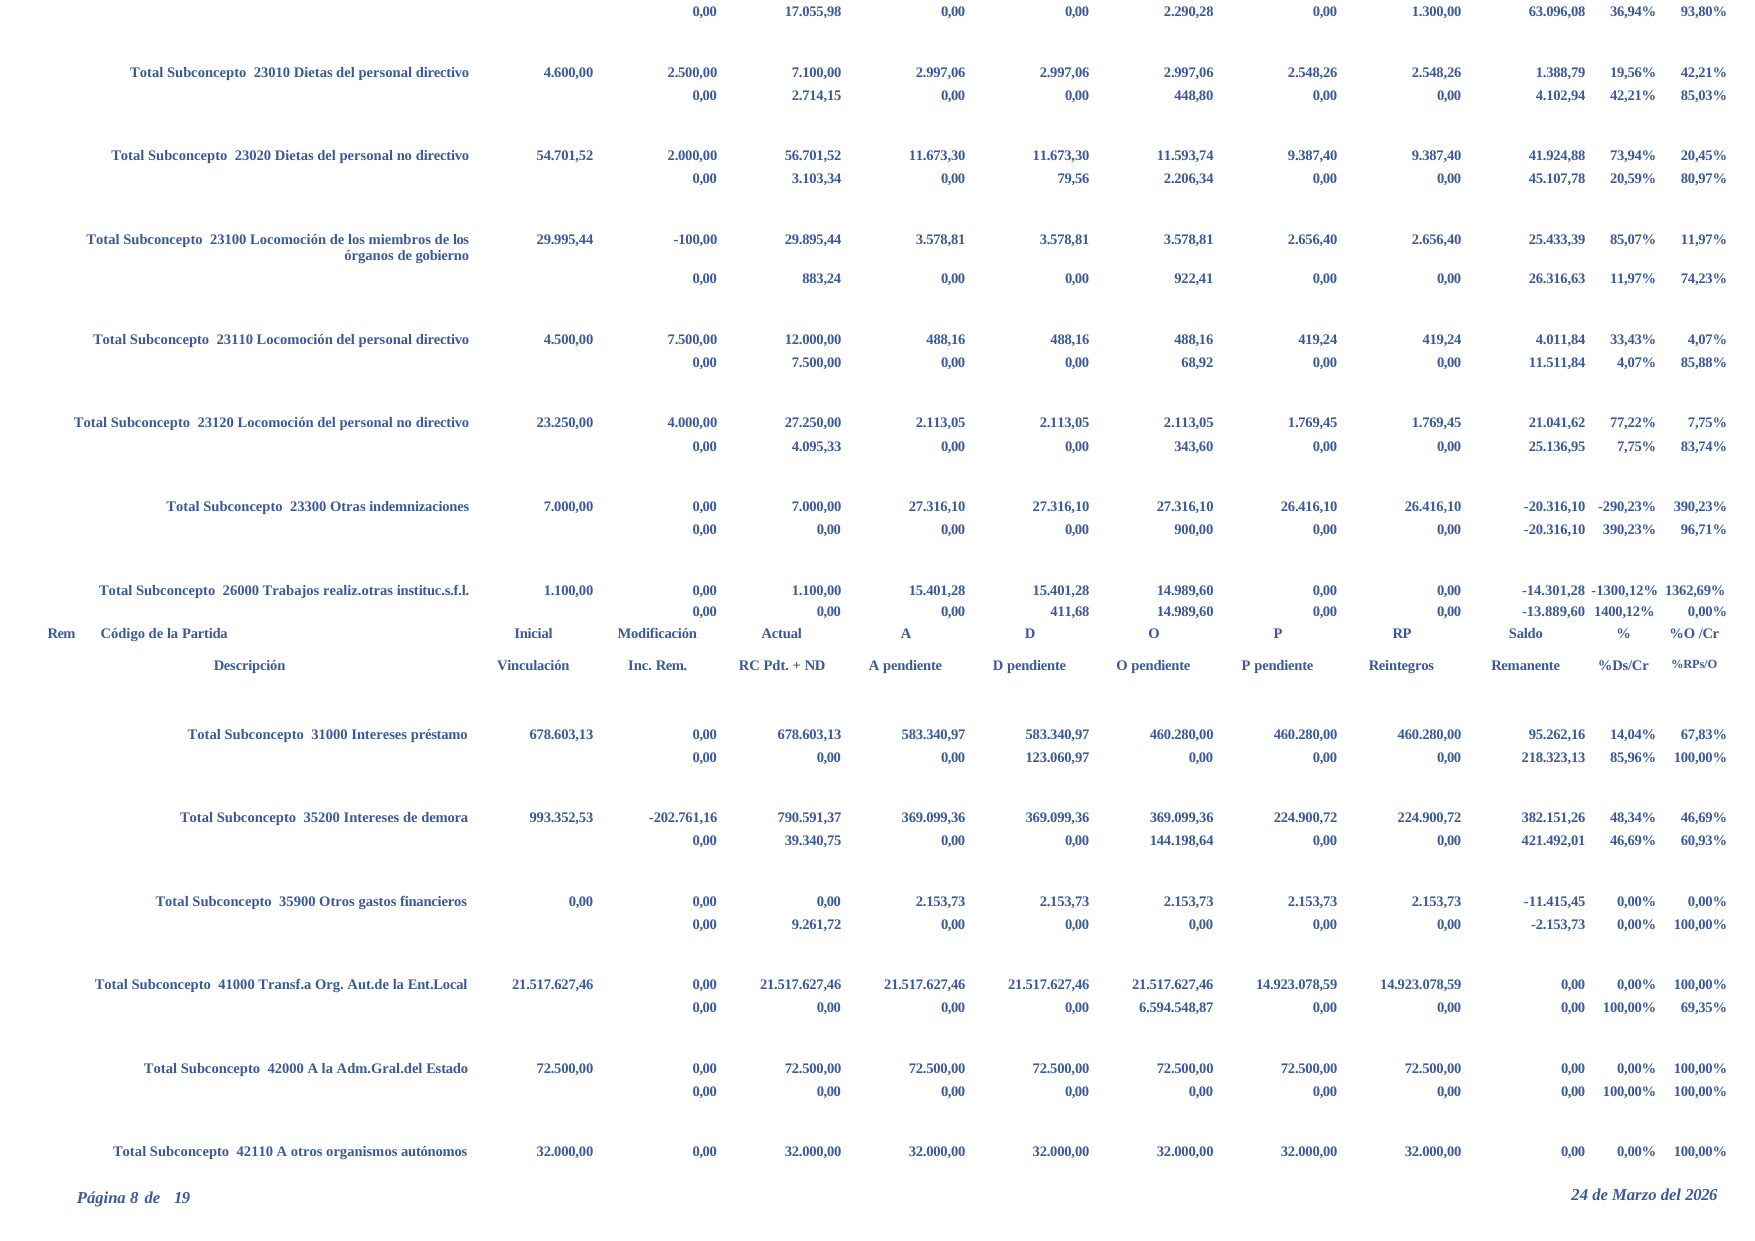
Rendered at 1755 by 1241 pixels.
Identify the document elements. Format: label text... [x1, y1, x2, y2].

table_cell Total Subconcepto 23300 Otras indemnizaciones [26, 476, 483, 518]
table_cell 0,00 [979, 1080, 1102, 1122]
table_cell 0,00 [1103, 913, 1227, 954]
table_cell 32.000,00 [1227, 1122, 1352, 1163]
table_cell 1.100,00 [483, 560, 605, 602]
table_cell Reintegros [1353, 650, 1476, 684]
table_cell -2.153,73 [1476, 913, 1591, 954]
table_cell 0,00 [1353, 560, 1476, 602]
table_cell [26, 913, 483, 954]
table_cell 7,75% [1663, 393, 1729, 434]
table_cell 0,00 [1103, 1080, 1227, 1122]
table_cell 3.578,81 [855, 209, 979, 267]
table_cell 32.000,00 [1103, 1122, 1227, 1163]
table_cell 0,00 [605, 560, 728, 602]
table_cell 0,00 [728, 518, 855, 560]
table_header RP [1353, 621, 1476, 649]
table_cell 0,00 [605, 1122, 728, 1163]
table_cell 460.280,00 [1103, 684, 1227, 746]
table_cell [483, 268, 605, 309]
table_cell 73,94% [1591, 125, 1662, 167]
table_cell 45.107,78 [1476, 167, 1591, 209]
table_cell 0,00 [979, 996, 1102, 1038]
table_cell 0,00 [979, 829, 1102, 871]
table_cell 0,00 [855, 913, 979, 954]
table_cell 3.578,81 [979, 209, 1102, 267]
table_cell 0,00 [979, 518, 1102, 560]
table_cell 27.250,00 [728, 393, 855, 434]
table_cell 21.517.627,46 [483, 955, 605, 996]
table_cell 369.099,36 [855, 788, 979, 829]
table_cell [26, 746, 483, 787]
table_cell [26, 84, 483, 125]
table_cell 14.989,60 [1103, 560, 1227, 602]
table_cell 0,00 [1227, 435, 1353, 476]
table_cell 42,21% [1663, 42, 1729, 83]
table_cell D pendiente [979, 650, 1102, 684]
table_cell 2.153,73 [1353, 871, 1476, 913]
table_cell 0,00 [1353, 829, 1476, 871]
table_cell 922,41 [1103, 268, 1227, 309]
table_cell Total Subconcepto 23020 Dietas del personal no directivo [26, 125, 483, 167]
table_cell 0,00 [728, 996, 855, 1038]
table_cell 83,74% [1663, 435, 1729, 476]
table_cell 4.102,94 [1476, 84, 1591, 125]
table_cell [483, 602, 605, 621]
table_header P [1227, 621, 1352, 649]
table_cell 0,00 [605, 1080, 728, 1122]
table_cell 0,00 [605, 167, 728, 209]
table_cell 19,56% [1591, 42, 1662, 83]
table_cell 2.290,28 [1103, 0, 1227, 42]
table_cell Total Subconcepto 42000 A la Adm.Gral.del Estado [26, 1038, 483, 1080]
table_cell 0,00 [1227, 602, 1353, 621]
table_cell 4.600,00 [483, 42, 605, 83]
table_cell 1.300,00 [1353, 0, 1476, 42]
table_cell 4.095,33 [728, 435, 855, 476]
table_cell 488,16 [855, 309, 979, 351]
table_cell 369.099,36 [979, 788, 1102, 829]
table_cell 0,00 [605, 518, 728, 560]
table_cell -20.316,10 [1476, 476, 1591, 518]
table_cell 0,00 [855, 167, 979, 209]
table_cell 9.387,40 [1227, 125, 1353, 167]
table_cell 224.900,72 [1227, 788, 1352, 829]
table_cell 4.011,84 [1476, 309, 1591, 351]
table_cell 0,00 [605, 871, 728, 913]
table_cell 9.387,40 [1353, 125, 1476, 167]
table_cell 0,00% [1591, 1038, 1662, 1080]
table_cell 15.401,28 [979, 560, 1102, 602]
table_cell 4,07% [1663, 309, 1729, 351]
table_cell 0,00 [1353, 84, 1476, 125]
table_cell 369.099,36 [1103, 788, 1227, 829]
table_cell Total Subconcepto 23110 Locomoción del personal directivo [26, 309, 483, 351]
table_cell 419,24 [1227, 309, 1353, 351]
table_cell 11.673,30 [979, 125, 1102, 167]
table_cell 0,00 [855, 1080, 979, 1122]
table_cell 33,43% [1591, 309, 1662, 351]
table_cell 0,00 [855, 746, 979, 787]
table_cell 0,00 [605, 996, 728, 1038]
table_cell 2.997,06 [855, 42, 979, 83]
table_cell 0,00 [605, 268, 728, 309]
table_cell 27.316,10 [979, 476, 1102, 518]
table_cell Total Subconcepto 42110 A otros organismos autónomos [26, 1122, 483, 1163]
table_cell 14.923.078,59 [1227, 955, 1352, 996]
table_cell 0,00 [605, 0, 728, 42]
table_cell 0,00 [1103, 746, 1227, 787]
table_cell 0,00 [1476, 955, 1591, 996]
table_cell -11.415,45 [1476, 871, 1591, 913]
table_cell 0,00 [855, 996, 979, 1038]
table_cell 72.500,00 [855, 1038, 979, 1080]
table_cell 0,00 [1476, 1080, 1591, 1122]
table_cell 25.136,95 [1476, 435, 1591, 476]
table_cell [483, 167, 605, 209]
table_cell 0,00 [1227, 996, 1352, 1038]
table_cell 2.997,06 [979, 42, 1102, 83]
table_header % [1591, 621, 1662, 649]
table_cell 343,60 [1103, 435, 1227, 476]
table_cell 0,00 [1227, 0, 1353, 42]
table_cell 448,80 [1103, 84, 1227, 125]
table_cell 0,00% [1591, 871, 1662, 913]
table_header A [855, 621, 979, 649]
table_cell 80,97% [1663, 167, 1729, 209]
table_cell 0,00 [855, 829, 979, 871]
table_cell 0,00 [1227, 351, 1353, 393]
table_cell 72.500,00 [979, 1038, 1102, 1080]
table_cell 144.198,64 [1103, 829, 1227, 871]
table_cell Total Subconcepto 23010 Dietas del personal directivo [26, 42, 483, 83]
table_cell 72.500,00 [1353, 1038, 1476, 1080]
table_cell 20,59% [1591, 167, 1662, 209]
table_cell 4.000,00 [605, 393, 728, 434]
table_cell 4.500,00 [483, 309, 605, 351]
table_cell 11.593,74 [1103, 125, 1227, 167]
table_cell 68,92 [1103, 351, 1227, 393]
table_cell 900,00 [1103, 518, 1227, 560]
table_cell [26, 518, 483, 560]
table_cell 79,56 [979, 167, 1102, 209]
table_cell 2.656,40 [1227, 209, 1353, 267]
table_cell 0,00 [1353, 1080, 1476, 1122]
table_cell 11,97% [1591, 268, 1662, 309]
table_cell 0,00 [605, 746, 728, 787]
table_cell 382.151,26 [1476, 788, 1591, 829]
table_cell 32.000,00 [728, 1122, 855, 1163]
table_cell 460.280,00 [1227, 684, 1352, 746]
table_cell 7.000,00 [483, 476, 605, 518]
table_cell [483, 84, 605, 125]
table_cell 2.548,26 [1227, 42, 1353, 83]
table_cell 0,00 [605, 476, 728, 518]
table_cell 2.548,26 [1353, 42, 1476, 83]
table_header Modificación [605, 621, 728, 649]
table_cell 21.517.627,46 [728, 955, 855, 996]
table_cell 46,69% [1591, 829, 1662, 871]
table_cell 25.433,39 [1476, 209, 1591, 267]
table_cell 21.517.627,46 [1103, 955, 1227, 996]
table_cell 0,00 [979, 268, 1102, 309]
table_cell 390,23% [1663, 476, 1729, 518]
table_cell 0,00 [605, 1038, 728, 1080]
table_cell 32.000,00 [1353, 1122, 1476, 1163]
table_cell 0,00 [855, 602, 979, 621]
table_cell 2.153,73 [1227, 871, 1352, 913]
table_cell 85,03% [1663, 84, 1729, 125]
table_cell A pendiente [855, 650, 979, 684]
table_cell Remanente [1476, 650, 1591, 684]
table_cell [483, 351, 605, 393]
table_cell 93,80% [1663, 0, 1729, 42]
table_cell 2.113,05 [1103, 393, 1227, 434]
table_cell 0,00 [605, 684, 728, 746]
table_cell 0,00 [1227, 518, 1353, 560]
table_cell 2.500,00 [605, 42, 728, 83]
table_cell 0,00 [728, 602, 855, 621]
table_cell 7.500,00 [605, 309, 728, 351]
table_cell O pendiente [1103, 650, 1227, 684]
table_cell 0,00 [1227, 829, 1352, 871]
table_cell 0,00 [728, 871, 855, 913]
table_cell 0,00 [1353, 602, 1476, 621]
table_cell 421.492,01 [1476, 829, 1591, 871]
table_cell 583.340,97 [855, 684, 979, 746]
table_header Saldo [1476, 621, 1591, 649]
table_header Rem [26, 621, 88, 649]
table_cell 11,97% [1663, 209, 1729, 267]
table_cell [483, 1080, 605, 1122]
table_cell [26, 167, 483, 209]
table_cell Vinculación [483, 650, 605, 684]
table_cell 390,23% [1591, 518, 1662, 560]
table_cell 0,00 [483, 871, 605, 913]
table_cell 85,07% [1591, 209, 1662, 267]
table_cell 123.060,97 [979, 746, 1102, 787]
table_cell 20,45% [1663, 125, 1729, 167]
table_cell 0,00 [855, 518, 979, 560]
table_cell 72.500,00 [483, 1038, 605, 1080]
table_cell 100,00% [1591, 996, 1662, 1038]
table_cell 0,00 [1353, 268, 1476, 309]
table_cell P pendiente [1227, 650, 1352, 684]
table_cell 0,00 [1353, 167, 1476, 209]
table_cell 0,00 [1353, 746, 1476, 787]
table_cell 0,00 [979, 84, 1102, 125]
table_cell RC Pdt. + ND [728, 650, 855, 684]
table_cell 0,00 [1227, 1080, 1352, 1122]
table_cell 46,69% [1663, 788, 1729, 829]
table_cell 21.517.627,46 [979, 955, 1102, 996]
table_cell Total Subconcepto 26000 Trabajos realiz.otras instituc.s.f.l. [26, 560, 483, 602]
table_cell 0,00 [855, 84, 979, 125]
table_cell 1.769,45 [1227, 393, 1353, 434]
table_cell 2.153,73 [1103, 871, 1227, 913]
table_cell 23.250,00 [483, 393, 605, 434]
table_cell 12.000,00 [728, 309, 855, 351]
table_header Actual [728, 621, 855, 649]
table_cell 69,35% [1663, 996, 1729, 1038]
table_cell 2.000,00 [605, 125, 728, 167]
table_cell 2.714,15 [728, 84, 855, 125]
table_cell 41.924,88 [1476, 125, 1591, 167]
table_cell 678.603,13 [483, 684, 605, 746]
table_cell 14.923.078,59 [1353, 955, 1476, 996]
table_cell 2.113,05 [979, 393, 1102, 434]
table_cell 17.055,98 [728, 0, 855, 42]
table_cell 7.100,00 [728, 42, 855, 83]
table_cell 14.989,60 [1103, 602, 1227, 621]
table_cell [26, 0, 483, 42]
table_cell Total Subconcepto 31000 Intereses préstamo [26, 684, 483, 746]
table_cell -290,23% [1591, 476, 1662, 518]
table_cell 460.280,00 [1353, 684, 1476, 746]
table_cell 0,00 [1227, 167, 1353, 209]
table_cell 100,00% [1663, 1122, 1729, 1163]
table_cell 218.323,13 [1476, 746, 1591, 787]
table_cell 72.500,00 [1227, 1038, 1352, 1080]
table_cell 0,00% [1663, 602, 1729, 621]
table_cell 0,00 [728, 1080, 855, 1122]
table_cell 100,00% [1663, 1080, 1729, 1122]
table_cell [483, 746, 605, 787]
table_cell 2.997,06 [1103, 42, 1227, 83]
table_cell 21.517.627,46 [855, 955, 979, 996]
table_cell %Ds/Cr [1591, 650, 1662, 684]
table_cell Total Subconcepto 35200 Intereses de demora [26, 788, 483, 829]
table_cell 0,00 [1476, 1122, 1591, 1163]
table_cell 32.000,00 [979, 1122, 1102, 1163]
table_cell -100,00 [605, 209, 728, 267]
table_cell 2.206,34 [1103, 167, 1227, 209]
table_cell 224.900,72 [1353, 788, 1476, 829]
table_cell Descripción [26, 650, 483, 684]
table_cell 60,93% [1663, 829, 1729, 871]
table_cell 100,00% [1663, 1038, 1729, 1080]
table_cell 15.401,28 [855, 560, 979, 602]
table_cell [483, 913, 605, 954]
table_cell 4,07% [1591, 351, 1662, 393]
table_cell 0,00 [855, 435, 979, 476]
table_cell 0,00 [979, 351, 1102, 393]
table_cell Inc. Rem. [605, 650, 728, 684]
table_cell 883,24 [728, 268, 855, 309]
table_cell 0,00 [1353, 996, 1476, 1038]
table_cell 0,00 [979, 435, 1102, 476]
table_cell 32.000,00 [855, 1122, 979, 1163]
table_cell 36,94% [1591, 0, 1662, 42]
table_cell 27.316,10 [1103, 476, 1227, 518]
table_cell 21.041,62 [1476, 393, 1591, 434]
table_cell [483, 996, 605, 1038]
table_cell 56.701,52 [728, 125, 855, 167]
table_cell 96,71% [1663, 518, 1729, 560]
table_cell 0,00 [1227, 913, 1352, 954]
table_cell 72.500,00 [1103, 1038, 1227, 1080]
table_cell 0,00 [1476, 996, 1591, 1038]
table_cell 0,00 [605, 829, 728, 871]
table_cell 411,68 [979, 602, 1102, 621]
table_cell -20.316,10 [1476, 518, 1591, 560]
table_cell 2.153,73 [855, 871, 979, 913]
table_cell 54.701,52 [483, 125, 605, 167]
table_cell [483, 518, 605, 560]
table_cell 1.769,45 [1353, 393, 1476, 434]
table_cell 2.656,40 [1353, 209, 1476, 267]
table_cell 488,16 [1103, 309, 1227, 351]
table_cell 0,00 [605, 955, 728, 996]
table_cell [26, 829, 483, 871]
table_cell 0,00 [605, 435, 728, 476]
table_cell [26, 996, 483, 1038]
table_cell 48,34% [1591, 788, 1662, 829]
table_cell 42,21% [1591, 84, 1662, 125]
table_cell 6.594.548,87 [1103, 996, 1227, 1038]
table_cell -202.761,16 [605, 788, 728, 829]
table_cell 67,83% [1663, 684, 1729, 746]
table_cell 85,88% [1663, 351, 1729, 393]
table_cell 3.103,34 [728, 167, 855, 209]
table_cell 11.511,84 [1476, 351, 1591, 393]
table_cell -14.301,28 -1300,12% 1362,69% [1476, 560, 1729, 602]
table_cell [26, 1080, 483, 1122]
table_cell 678.603,13 [728, 684, 855, 746]
table_cell 7.500,00 [728, 351, 855, 393]
table_cell 0,00 [605, 351, 728, 393]
table_cell 100,00% [1663, 955, 1729, 996]
table_cell 26.416,10 [1227, 476, 1353, 518]
table_header Inicial [483, 621, 605, 649]
table_cell [26, 602, 483, 621]
table_cell 0,00 [605, 84, 728, 125]
table_header O [1103, 621, 1227, 649]
table_cell 0,00 [855, 351, 979, 393]
table_cell 32.000,00 [483, 1122, 605, 1163]
table_cell 0,00 [1227, 560, 1353, 602]
table_cell 0,00 [1227, 746, 1352, 787]
table_cell 27.316,10 [855, 476, 979, 518]
table_cell -13.889,60 1400,12% [1476, 602, 1662, 621]
table_cell 95.262,16 [1476, 684, 1591, 746]
table_cell 1.100,00 [728, 560, 855, 602]
table_cell Total Subconcepto 23100 Locomoción de los miembros de los órganos de gobierno [26, 209, 483, 267]
table_cell 77,22% [1591, 393, 1662, 434]
table_cell 100,00% [1591, 1080, 1662, 1122]
table_cell 993.352,53 [483, 788, 605, 829]
table_cell 0,00 [605, 602, 728, 621]
table_cell 0,00 [855, 0, 979, 42]
table_cell Total Subconcepto 35900 Otros gastos financieros [26, 871, 483, 913]
table_cell 583.340,97 [979, 684, 1102, 746]
table_cell 3.578,81 [1103, 209, 1227, 267]
table_header %O /Cr [1663, 621, 1729, 649]
table_cell 39.340,75 [728, 829, 855, 871]
table_cell 72.500,00 [728, 1038, 855, 1080]
table_cell 14,04% [1591, 684, 1662, 746]
table_cell 9.261,72 [728, 913, 855, 954]
table_cell 0,00 [1476, 1038, 1591, 1080]
table_cell 63.096,08 [1476, 0, 1591, 42]
table_cell 7,75% [1591, 435, 1662, 476]
table_cell 0,00 [605, 913, 728, 954]
table_header Código de la Partida [88, 621, 483, 649]
table_cell 0,00 [1353, 351, 1476, 393]
table_cell [26, 435, 483, 476]
table_cell 26.316,63 [1476, 268, 1591, 309]
table_cell 419,24 [1353, 309, 1476, 351]
table_cell 1.388,79 [1476, 42, 1591, 83]
table_cell 29.895,44 [728, 209, 855, 267]
table_cell 0,00 [1353, 435, 1476, 476]
table_cell 0,00 [979, 0, 1102, 42]
table_cell 7.000,00 [728, 476, 855, 518]
table_cell 0,00 [1353, 518, 1476, 560]
table_cell %RPs/O [1663, 650, 1729, 684]
table_cell Total Subconcepto 41000 Transf.a Org. Aut.de la Ent.Local [26, 955, 483, 996]
table_cell 11.673,30 [855, 125, 979, 167]
table_cell 2.113,05 [855, 393, 979, 434]
table_cell 100,00% [1663, 746, 1729, 787]
table_cell 0,00 [728, 746, 855, 787]
table_cell 0,00% [1591, 1122, 1662, 1163]
table_cell [26, 351, 483, 393]
table_cell 0,00 [1227, 268, 1353, 309]
table_cell 2.153,73 [979, 871, 1102, 913]
table_cell 0,00 [979, 913, 1102, 954]
table_cell 0,00% [1591, 955, 1662, 996]
table_cell 0,00% [1663, 871, 1729, 913]
table_cell [26, 268, 483, 309]
table_cell [483, 435, 605, 476]
table_cell 26.416,10 [1353, 476, 1476, 518]
table_cell 0,00% [1591, 913, 1662, 954]
table_cell 0,00 [855, 268, 979, 309]
table_header D [979, 621, 1102, 649]
table_cell [483, 0, 605, 42]
table_cell 29.995,44 [483, 209, 605, 267]
table_cell 85,96% [1591, 746, 1662, 787]
table_cell 74,23% [1663, 268, 1729, 309]
table_cell 488,16 [979, 309, 1102, 351]
table_cell 790.591,37 [728, 788, 855, 829]
table_cell 0,00 [1353, 913, 1476, 954]
table_cell 100,00% [1663, 913, 1729, 954]
table_cell Total Subconcepto 23120 Locomoción del personal no directivo [26, 393, 483, 434]
table_cell [483, 829, 605, 871]
table_cell 0,00 [1227, 84, 1353, 125]
